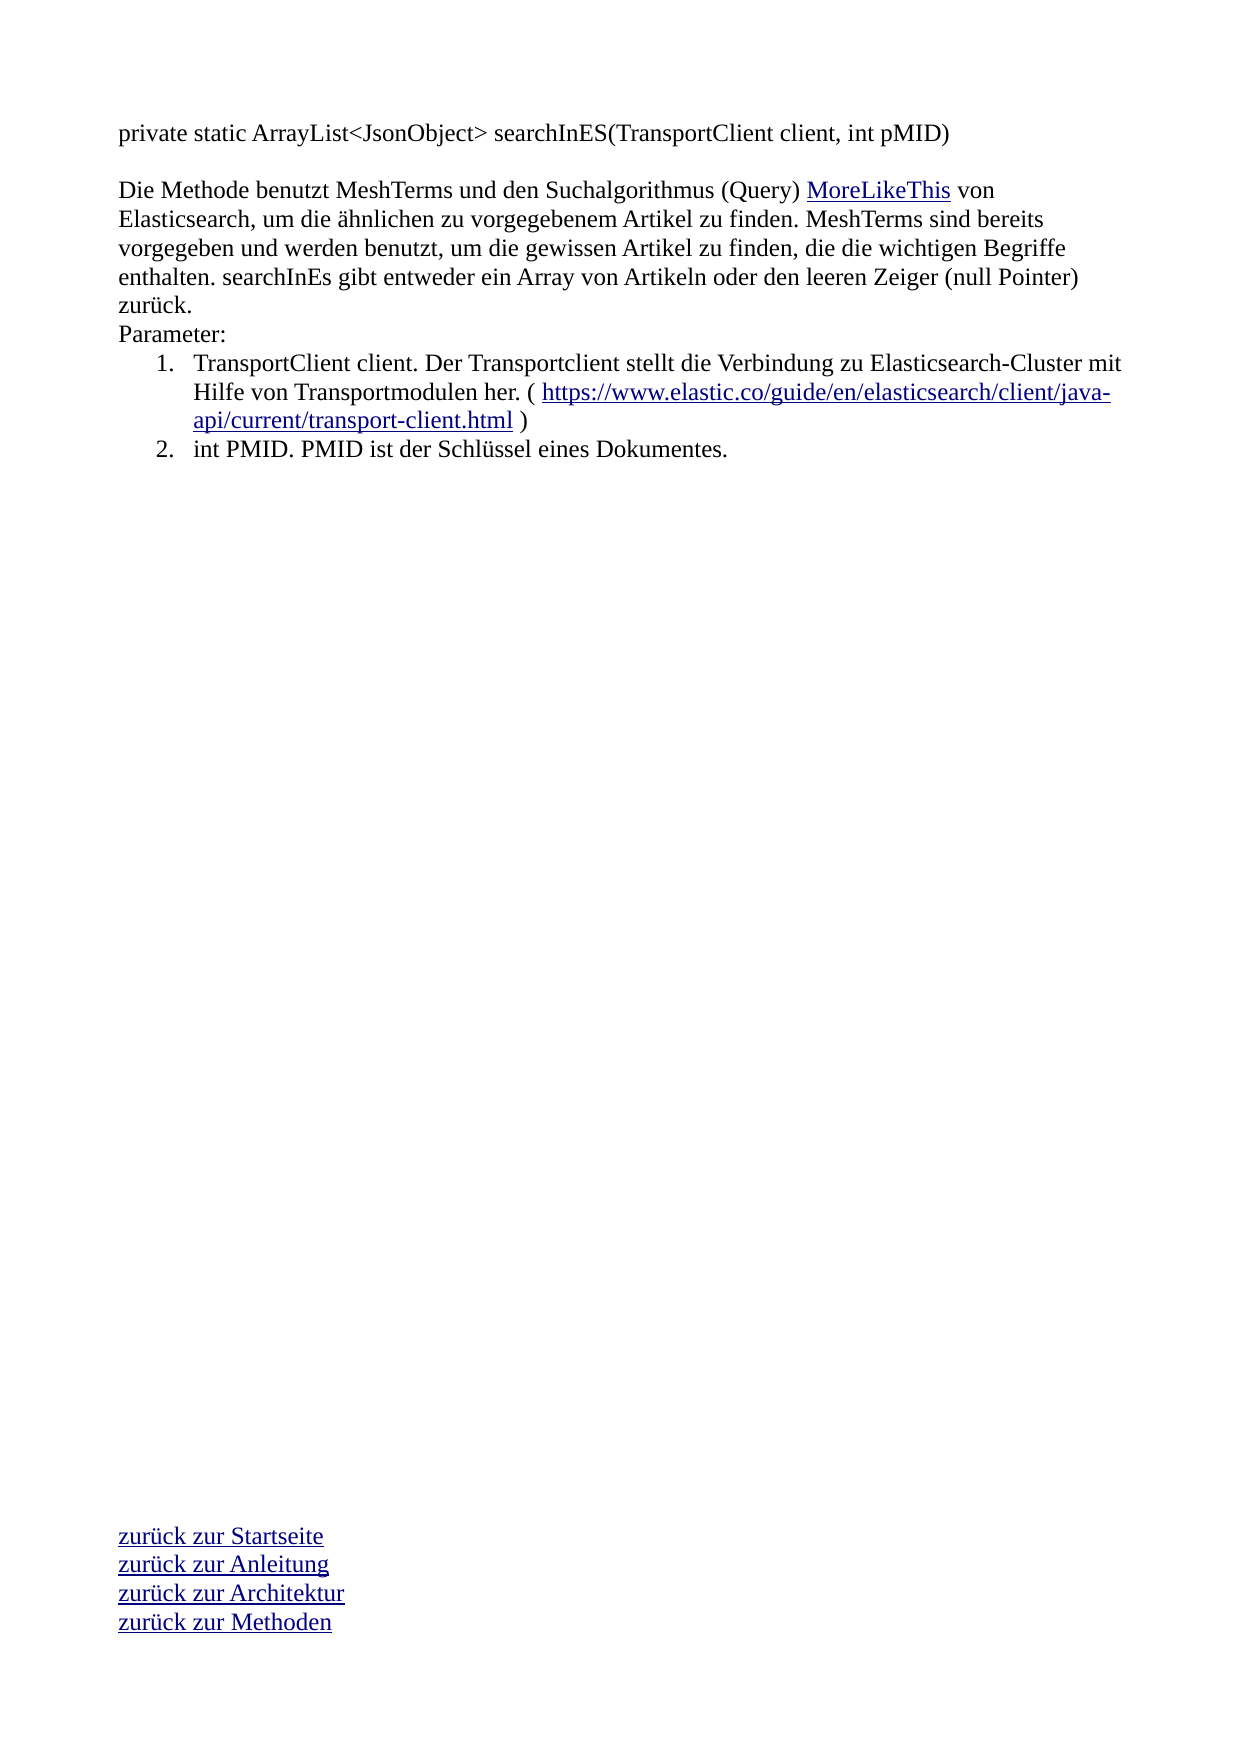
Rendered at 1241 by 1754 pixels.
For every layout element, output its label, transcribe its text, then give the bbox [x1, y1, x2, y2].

text Die Methode benutzt MeshTerms und den Suchalgorithmus (Query) MoreLikeThis von Elasticsearch, um die ähnlichen zu vorgegebenem Artikel zu finden. MeshTerms sind bereits vorgegeben und werden benutzt, um die gewissen Artikel zu finden, die die wichtigen Begriffe enthalten. searchInEs gibt entweder ein Array von Artikeln oder den leeren Zeiger (null Pointer) zurück. [118, 176, 1122, 319]
text Parameter: [118, 319, 1122, 348]
list TransportClient client. Der Transportclient stellt die Verbindung zu Elasticsearch-Cluster mit Hilfe von Transportmodulen her. ( https://www.elastic.co/guide/en/elasticsearch/client/java-api/current/transport-client.html ) [156, 348, 1122, 434]
text private static ArrayList<JsonObject> searchInES(TransportClient client, int pMID) [118, 118, 1122, 147]
list int PMID. PMID ist der Schlüssel eines Dokumentes. [156, 434, 1122, 463]
